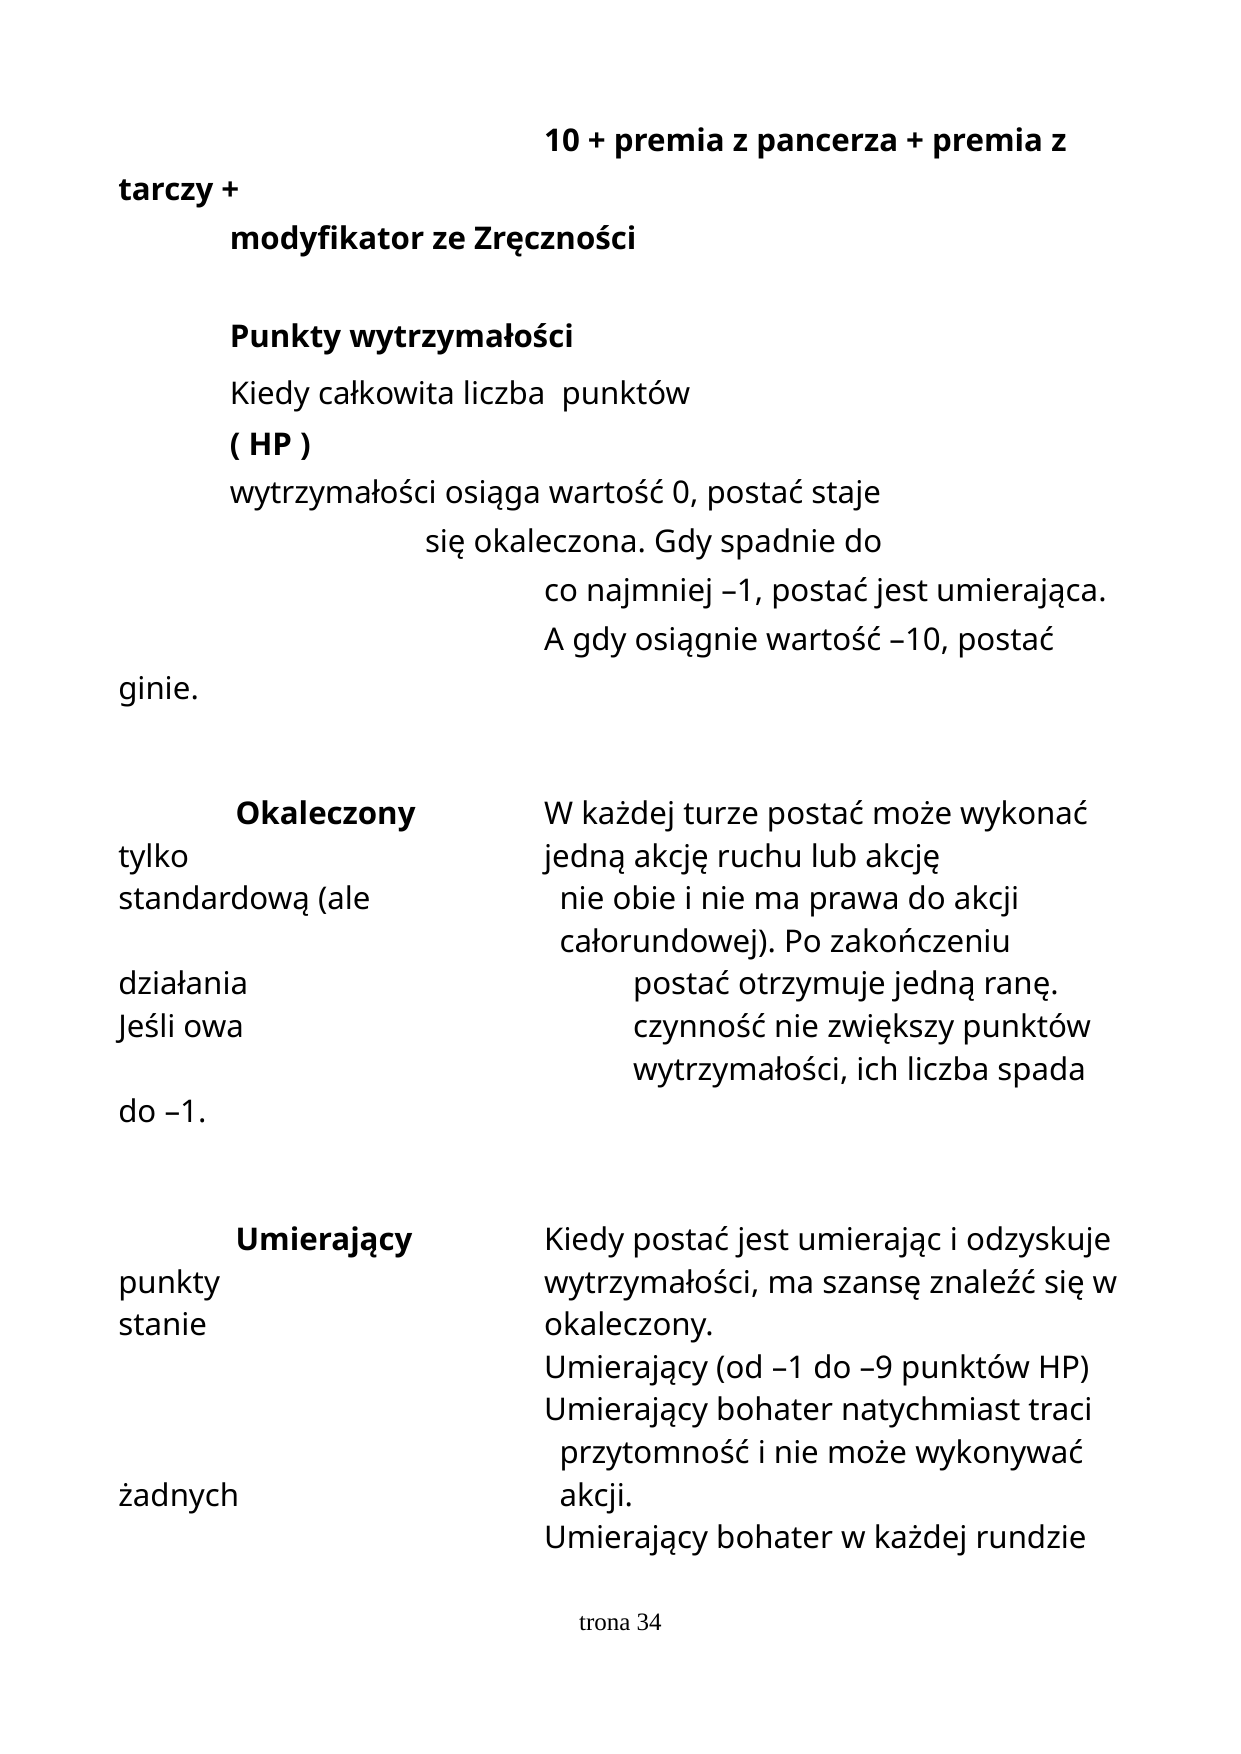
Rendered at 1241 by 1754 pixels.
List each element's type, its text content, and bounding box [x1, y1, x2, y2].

text A gdy osiągnie wartość –10, postać ginie. [118, 617, 1122, 709]
text Umierający (od –1 do –9 punktów HP) [118, 1345, 1122, 1387]
text Punkty wytrzymałości Kiedy całkowita liczba punktów ( HP ) wytrzymałości osiąga wartość 0, postać staje się okaleczona. Gdy spadnie do co najmniej –1, postać jest umierająca. [118, 314, 1122, 611]
text Okaleczony W każdej turze postać może wykonać tylko jedną akcję ruchu lub akcję standardową (ale nie obie i nie ma prawa do akcji całorundowej). Po zakończeniu działania postać otrzymuje jedną ranę. Jeśli owa czynność nie zwiększy punktów wytrzymałości, ich liczba spada do –1. [118, 791, 1122, 1132]
text 10 + premia z pancerza + premia z tarczy + modyfikator ze Zręczności [118, 118, 1122, 259]
text Umierający Kiedy postać jest umierając i odzyskuje punkty wytrzymałości, ma szansę znaleźć się w stanie okaleczony. [118, 1217, 1122, 1345]
text Umierający bohater natychmiast traci przytomność i nie może wykonywać żadnych akcji. [118, 1387, 1122, 1515]
text Umierający bohater w każdej rundzie [118, 1515, 1122, 1558]
